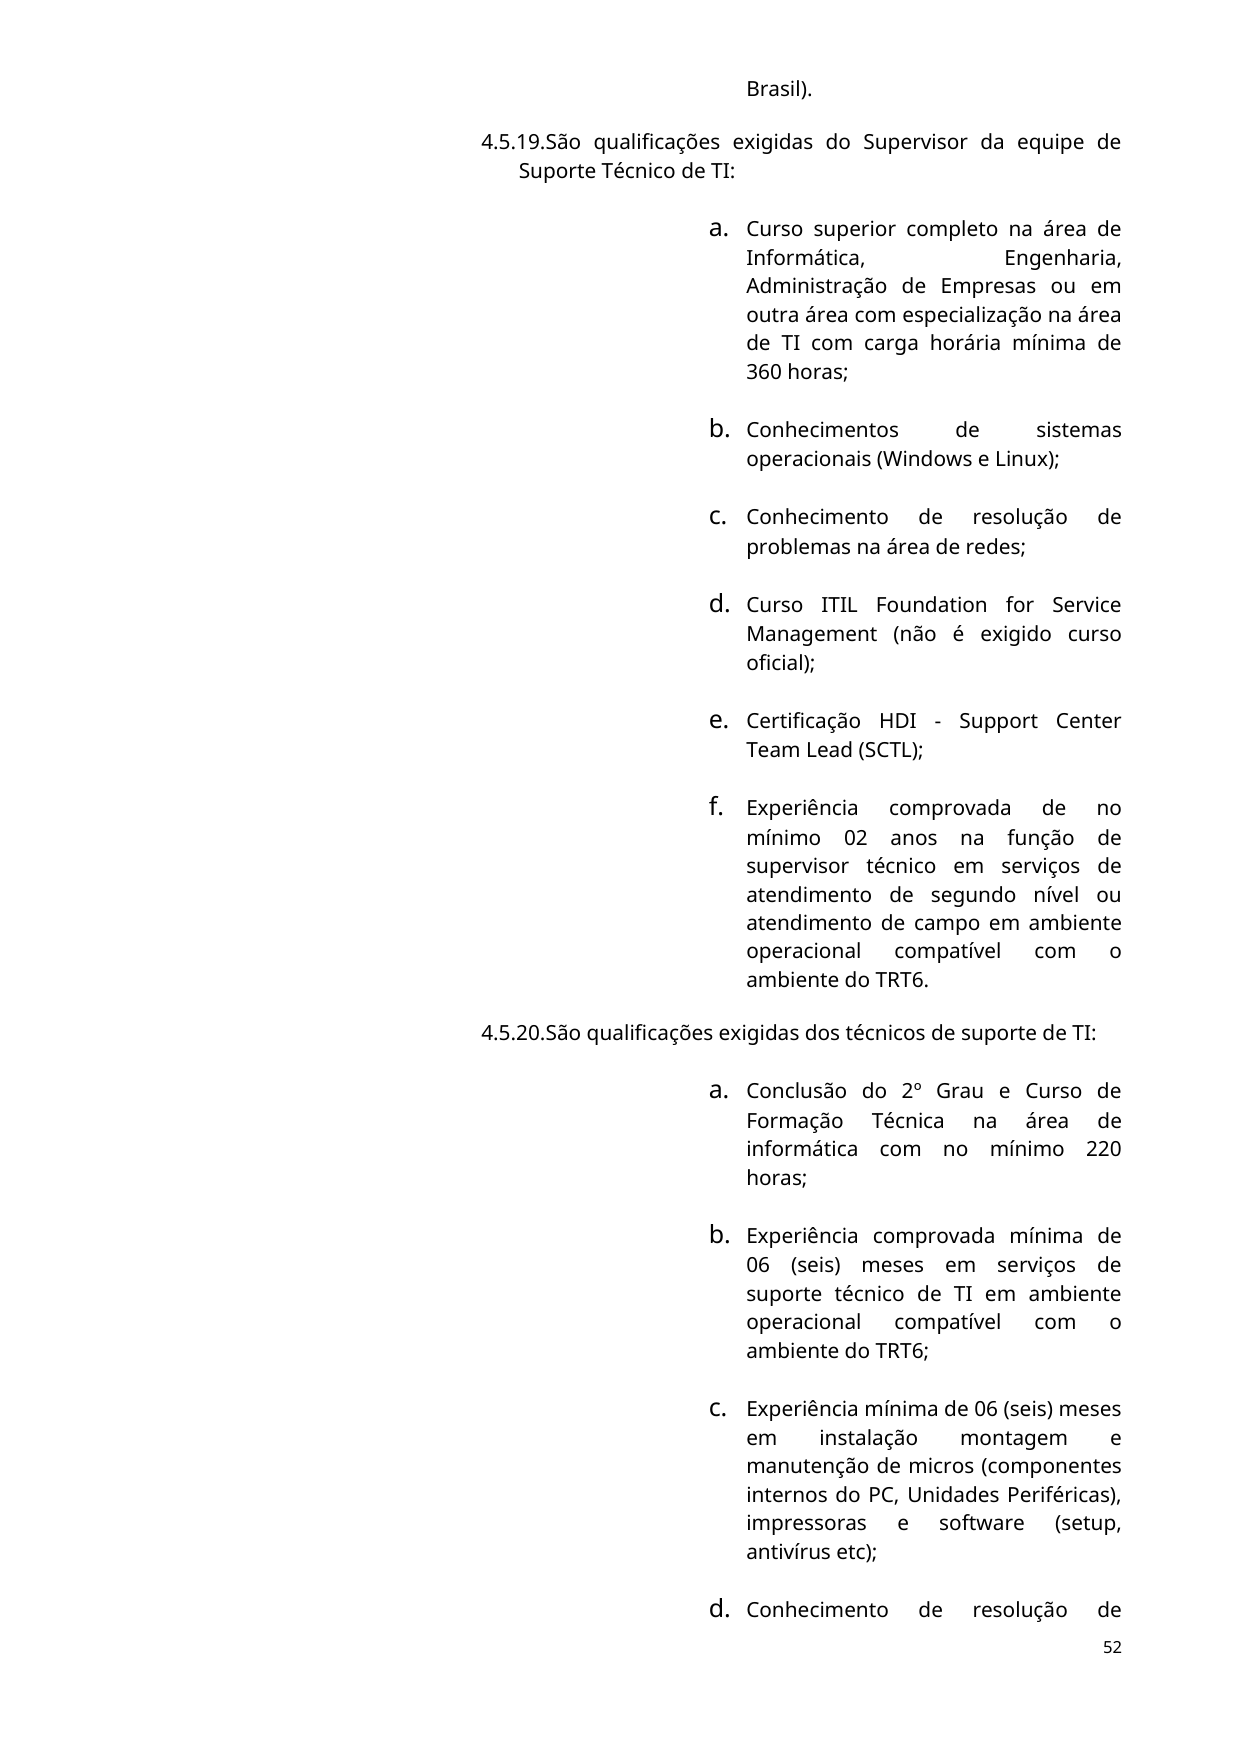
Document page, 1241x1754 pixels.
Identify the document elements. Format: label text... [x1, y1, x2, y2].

list Experiência comprovada de no mínimo 02 anos na função de supervisor técnico em serviços de atendimento de segundo nível ou atendimento de campo em ambiente operacional compatível com o ambiente do TRT6. [708, 789, 1122, 993]
list Conhecimento de resolução de problemas na área de redes; [708, 498, 1122, 560]
list Conhecimentos de sistemas operacionais (Windows e Linux); [708, 410, 1122, 473]
list Conclusão do 2º Grau e Curso de Formação Técnica na área de informática com no mínimo 220 horas; [708, 1072, 1122, 1191]
list Certificação HDI - Support Center Team Lead (SCTL); [708, 701, 1122, 764]
list Conhecimento de resolução de [708, 1590, 1122, 1624]
list Experiência comprovada mínima de 06 (seis) meses em serviços de suporte técnico de TI em ambiente operacional compatível com o ambiente do TRT6; [708, 1216, 1122, 1364]
list Experiência mínima de 06 (seis) meses em instalação montagem e manutenção de micros (componentes internos do PC, Unidades Periféricas), impressoras e software (setup, antivírus etc); [708, 1389, 1122, 1565]
list Curso superior completo na área de Informática, Engenharia, Administração de Empresas ou em outra área com especialização na área de TI com carga horária mínima de 360 horas; [708, 209, 1122, 385]
list São qualificações exigidas do Supervisor da equipe de Suporte Técnico de TI: [481, 127, 1122, 184]
list Curso ITIL Foundation for Service Management (não é exigido curso oficial); [708, 585, 1122, 676]
list São qualificações exigidas dos técnicos de suporte de TI: [481, 1018, 1122, 1047]
list Brasil). [708, 74, 1122, 102]
